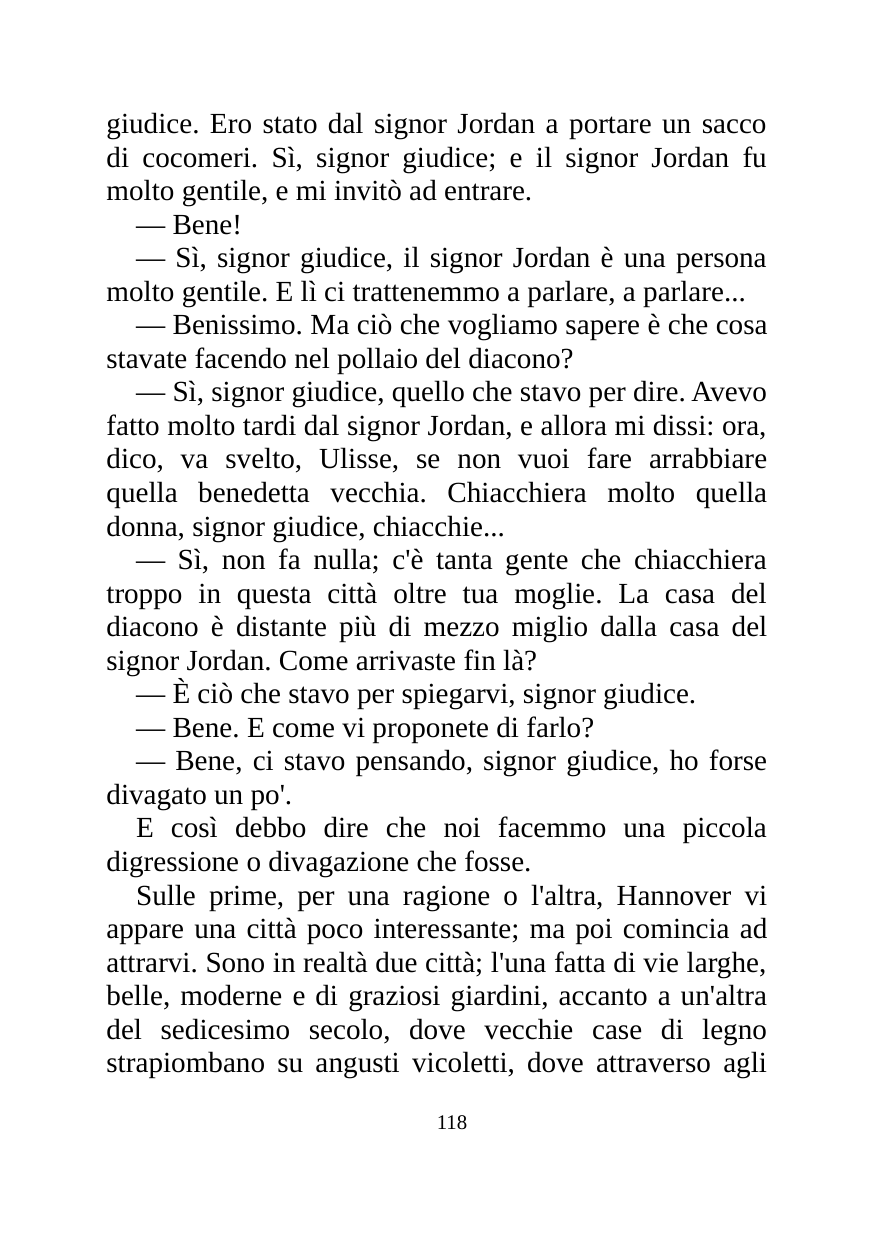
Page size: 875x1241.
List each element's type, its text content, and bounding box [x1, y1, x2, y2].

text E così debbo dire che noi facemmo una piccola digressione o divagazione che fosse. [106, 811, 768, 878]
text — Benissimo. Ma ciò che vogliamo sapere è che cosa stavate facendo nel pollaio del diacono? [106, 307, 768, 374]
text — È ciò che stavo per spiegarvi, signor giudice. [106, 676, 768, 710]
text — Sì, signor giudice, il signor Jordan è una persona molto gentile. E lì ci trattenemmo a parlare, a parlare... [106, 240, 768, 307]
text — Sì, signor giudice, quello che stavo per dire. Avevo fatto molto tardi dal signor Jordan, e allora mi dissi: ora, dico, va svelto, Ulisse, se non vuoi fare arrabbiare quella benedetta vecchia. Chiacchiera molto quella donna, signor giudice, chiacchie... [106, 374, 768, 542]
text — Bene, ci stavo pensando, signor giudice, ho forse divagato un po'. [106, 743, 768, 811]
text Sulle prime, per una ragione o l'altra, Hannover vi appare una città poco interessante; ma poi comincia ad attrarvi. Sono in realtà due città; l'una fatta di vie larghe, belle, moderne e di graziosi giardini, accanto a un'altra del sedicesimo secolo, dove vecchie case di legno strapiombano su angusti vicoletti, dove attraverso agli [106, 878, 768, 1079]
text — Sì, non fa nulla; c'è tanta gente che chiacchiera troppo in questa città oltre tua moglie. La casa del diacono è distante più di mezzo miglio dalla casa del signor Jordan. Come arrivaste fin là? [106, 542, 768, 676]
text — Bene. E come vi proponete di farlo? [106, 710, 768, 743]
text — Bene! [106, 207, 768, 240]
text giudice. Ero stato dal signor Jordan a portare un sacco di cocomeri. Sì, signor giudice; e il signor Jordan fu molto gentile, e mi invitò ad entrare. [106, 106, 768, 207]
